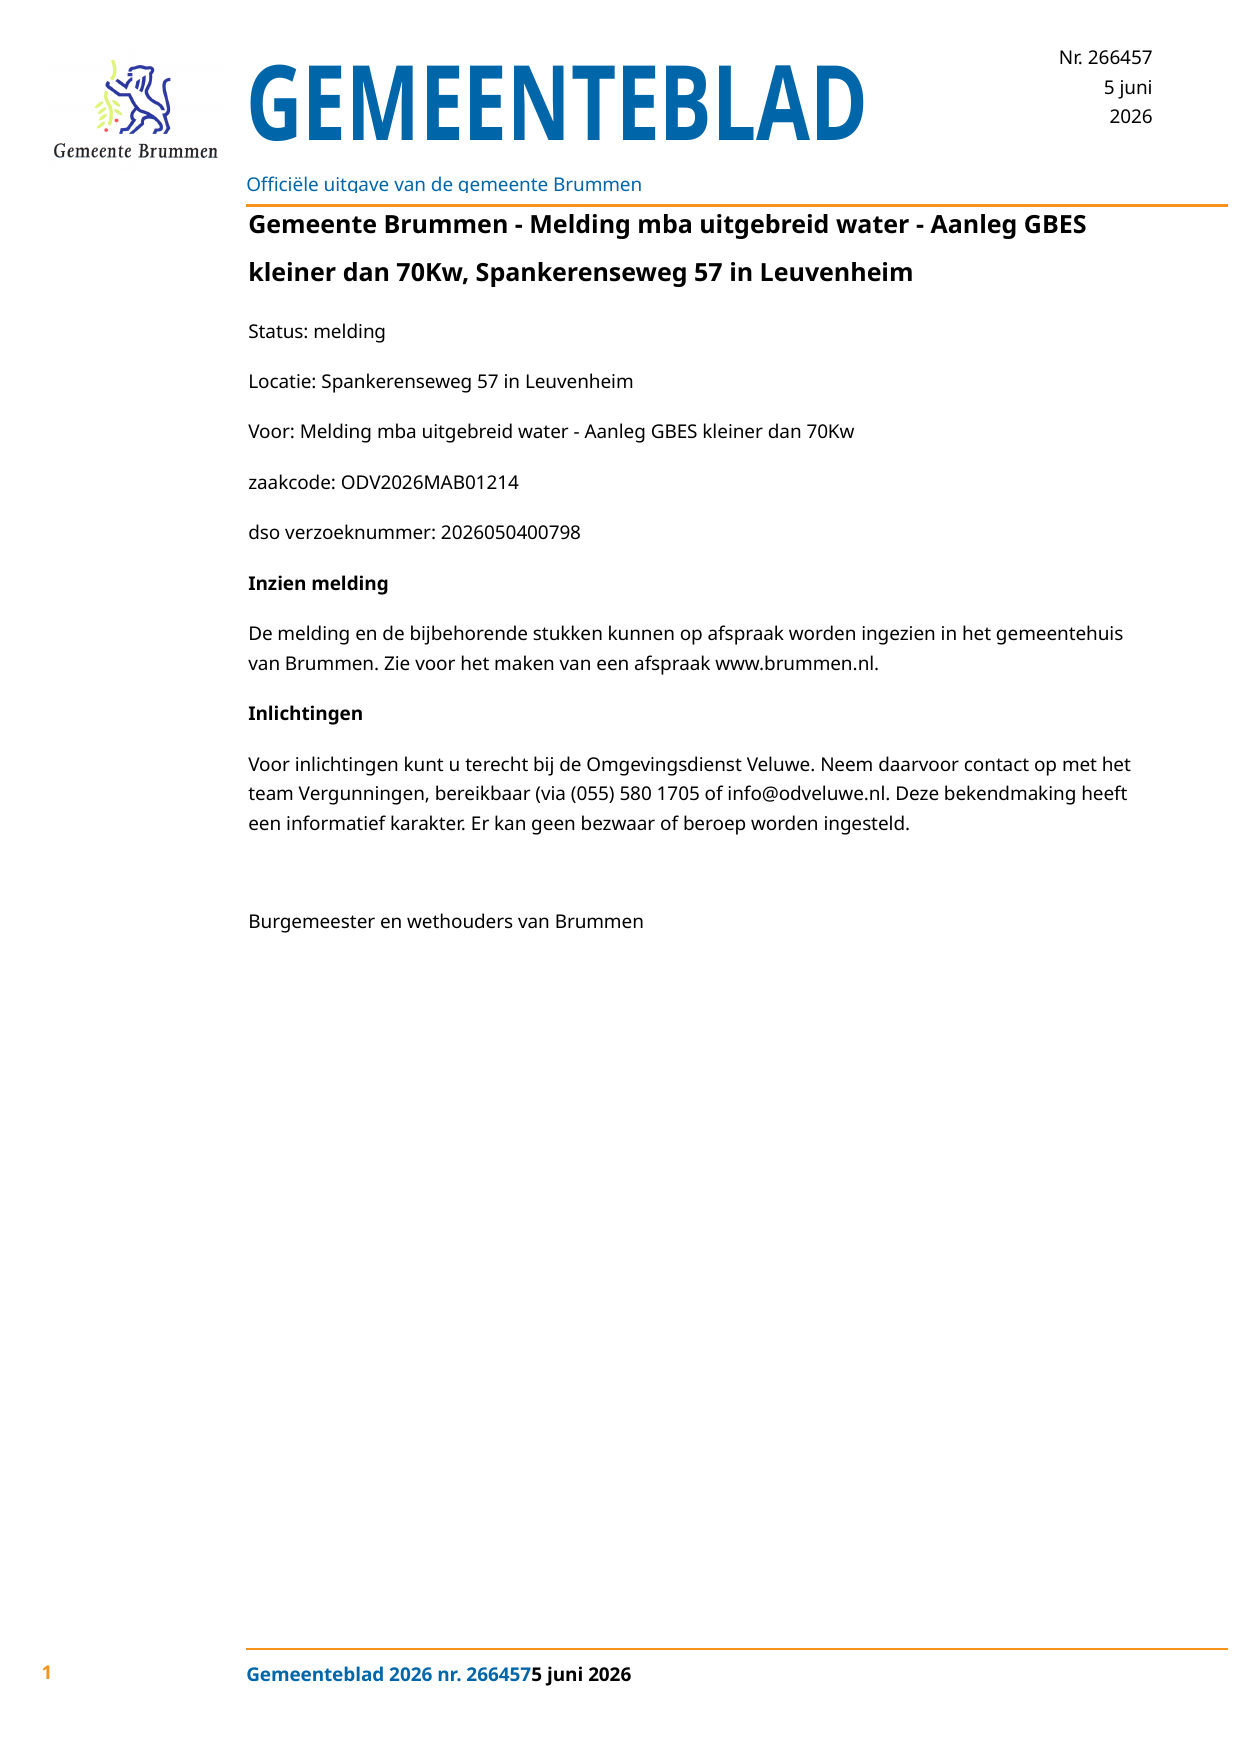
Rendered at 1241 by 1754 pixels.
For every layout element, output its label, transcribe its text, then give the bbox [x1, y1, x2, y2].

text De melding en de bijbehorende stukken kunnen op afspraak worden ingezien in het gemeentehuis van Brummen. Zie voor het maken van een afspraak www.brummen.nl. [248, 620, 1152, 676]
text Locatie: Spankerenseweg 57 in Leuvenheim [248, 368, 1152, 394]
text Burgemeester en wethouders van Brummen [248, 908, 1152, 934]
text Inzien melding [248, 570, 1152, 596]
text zaakcode: ODV2026MAB01214 [248, 469, 1152, 495]
text Status: melding [248, 318, 1152, 344]
text Inlichtingen [248, 700, 1152, 726]
picture [41, 47, 231, 172]
text Voor: Melding mba uitgebreid water - Aanleg GBES kleiner dan 70Kw [248, 419, 1152, 444]
text Gemeente Brummen - Melding mba uitgebreid water - Aanleg GBES kleiner dan 70Kw, Spankerenseweg 57 in Leuvenheim [248, 207, 1152, 288]
text Voor inlichtingen kunt u terecht bij de Omgevingsdienst Veluwe. Neem daarvoor contact op met het team Vergunningen, bereikbaar (via (055) 580 1705 of info@odveluwe.nl. Deze bekendmaking heeft een informatief karakter. Er kan geen bezwaar of beroep worden ingesteld. [248, 751, 1152, 836]
text dso verzoeknummer: 2026050400798 [248, 519, 1152, 545]
